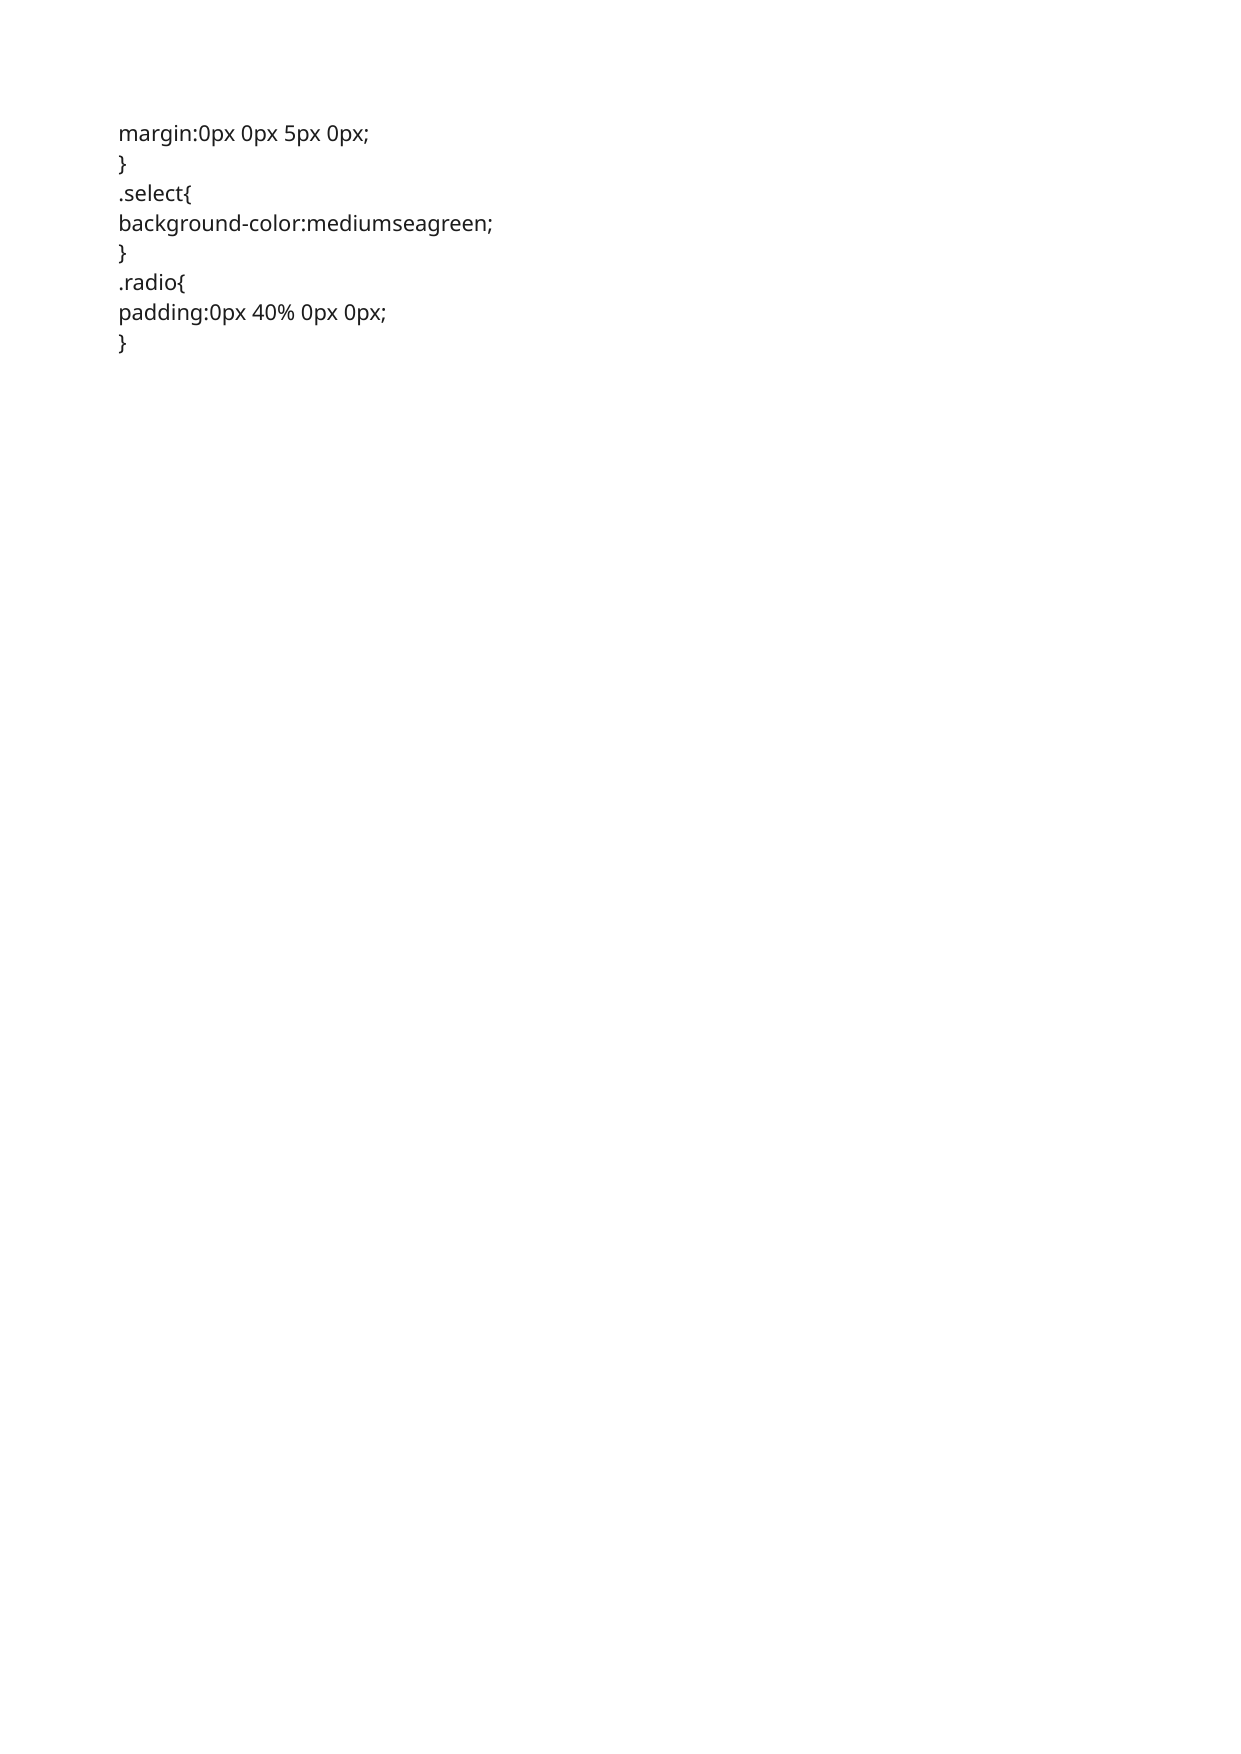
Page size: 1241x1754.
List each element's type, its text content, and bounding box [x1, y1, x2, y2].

text } [118, 327, 1122, 356]
text } [118, 237, 1122, 267]
text background-color:mediumseagreen; [118, 207, 1122, 237]
text .select{ [118, 178, 1122, 207]
text } [118, 148, 1122, 178]
text .radio{ [118, 267, 1122, 297]
text padding:0px 40% 0px 0px; [118, 297, 1122, 327]
text margin:0px 0px 5px 0px; [118, 118, 1122, 148]
